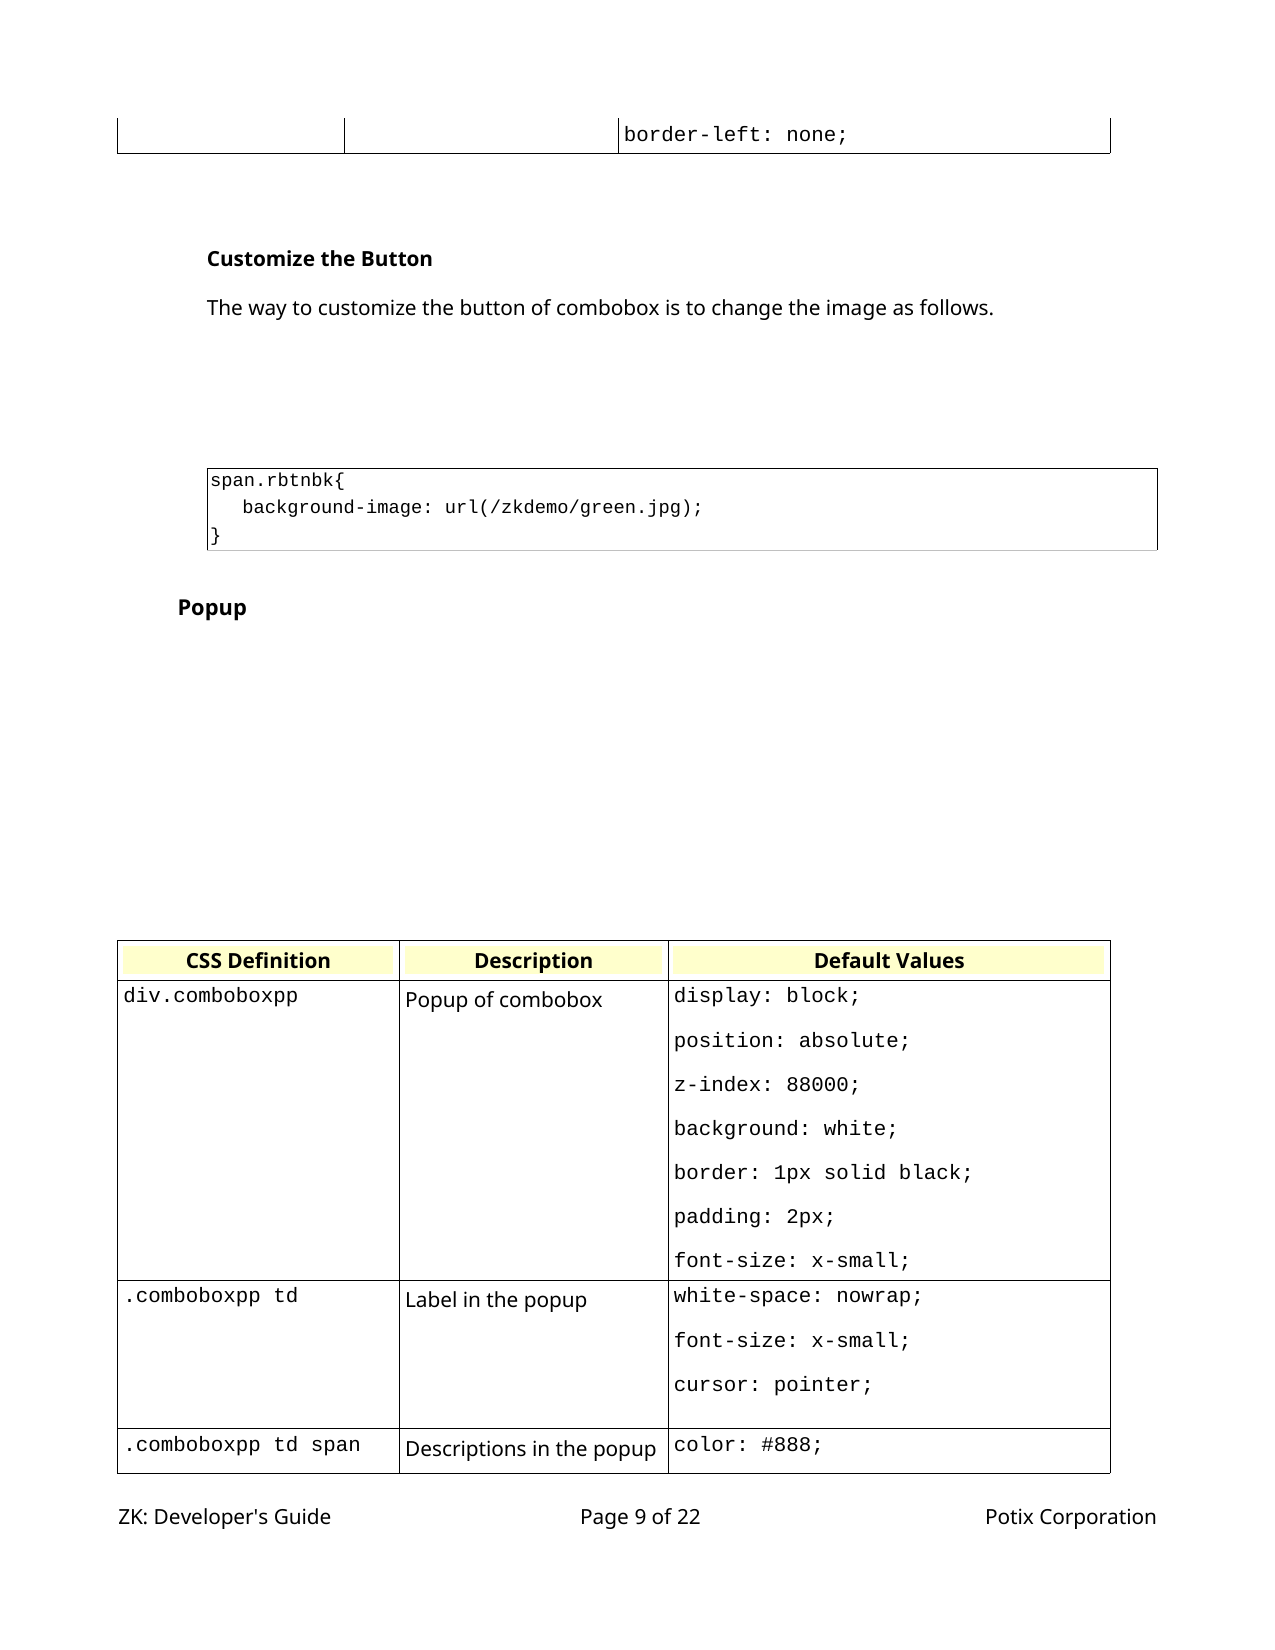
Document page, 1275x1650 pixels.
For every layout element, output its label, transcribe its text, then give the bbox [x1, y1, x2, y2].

table_cell color: #888; [669, 1429, 1110, 1473]
text The way to customize the button of combobox is to change the image as follows. [207, 293, 1157, 322]
table_header Description [400, 941, 668, 980]
table_cell div.comboboxpp [118, 981, 399, 1280]
table_header Default Values [669, 941, 1110, 980]
subtitle Popup [177, 592, 1157, 622]
table_cell Descriptions in the popup [400, 1429, 668, 1473]
table_cell Popup of combobox [400, 981, 668, 1280]
table_cell Label in the popup [400, 1281, 668, 1428]
table_cell display: block; position: absolute; z-index: 88000; background: white; border: 1px solid black; padding: 2px; font-size: x-small; [669, 981, 1110, 1280]
text span.rbtnbk{ [208, 469, 1157, 492]
table_cell white-space: nowrap; font-size: x-small; cursor: pointer; [669, 1281, 1110, 1428]
text background-image: url(/zkdemo/green.jpg); [208, 495, 1157, 519]
table_cell border-left: none; [619, 118, 1110, 153]
subtitle Customize the Button [207, 244, 1157, 273]
table_cell .comboboxpp td span [118, 1429, 399, 1473]
table_cell .comboboxpp td [118, 1281, 399, 1428]
text } [208, 522, 1157, 550]
table_cell [118, 118, 344, 153]
table_cell [345, 118, 618, 153]
table_header CSS Definition [118, 941, 399, 980]
